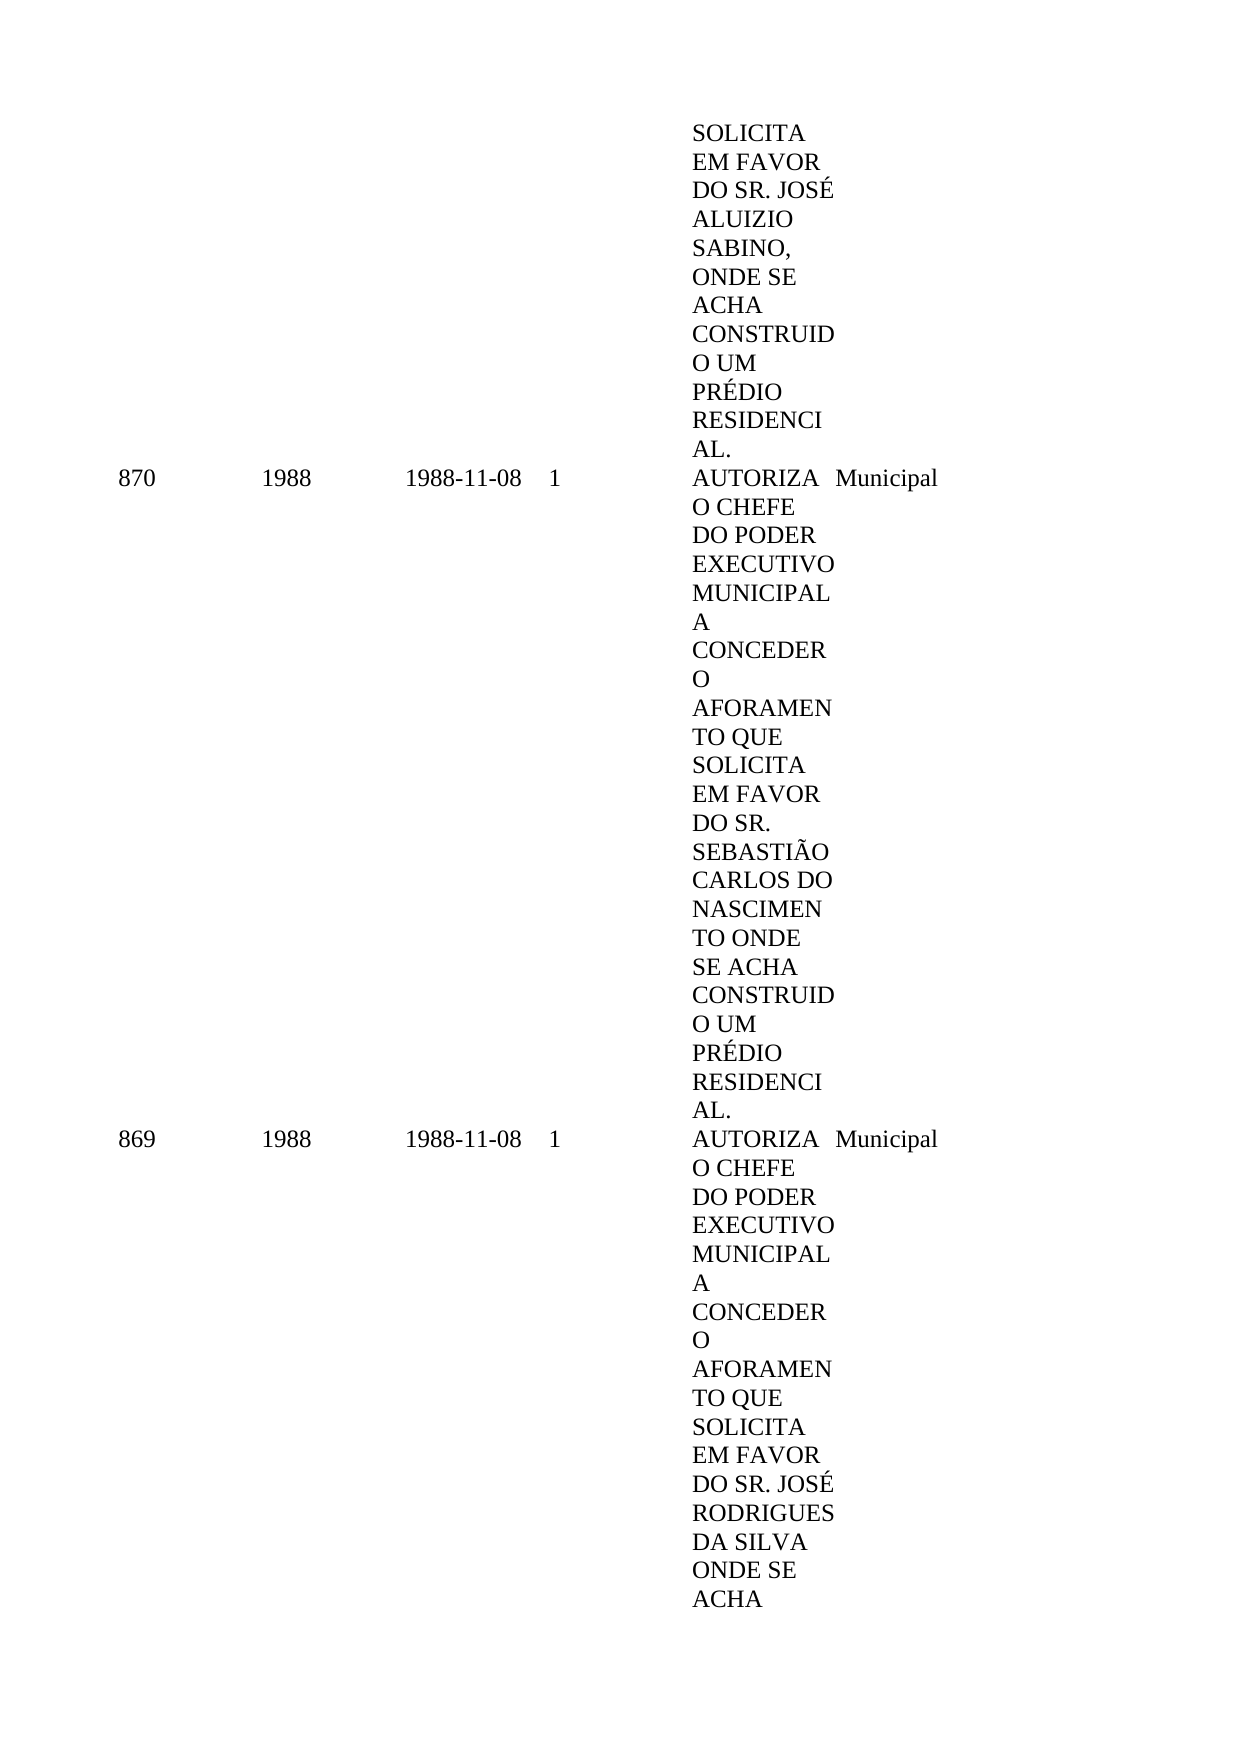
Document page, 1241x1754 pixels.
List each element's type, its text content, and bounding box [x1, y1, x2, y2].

table_cell [979, 1124, 1122, 1613]
table_cell 869 [118, 1124, 261, 1613]
table_cell [835, 118, 979, 463]
table_cell 870 [118, 463, 261, 1124]
table_cell [979, 118, 1122, 463]
table_cell AUTORIZA O CHEFE DO PODER EXECUTIVO MUNICIPAL A CONCEDER O AFORAMENTO QUE SOLICITA EM FAVOR DO SR. SEBASTIÃO CARLOS DO NASCIMENTO ONDE SE ACHA CONSTRUIDO UM PRÉDIO RESIDENCIAL. [692, 463, 835, 1124]
table_cell [261, 118, 405, 463]
table_cell [548, 118, 692, 463]
table_cell [405, 118, 548, 463]
table_cell AUTORIZA O CHEFE DO PODER EXECUTIVO MUNICIPAL A CONCEDER O AFORAMENTO QUE SOLICITA EM FAVOR DO SR. JOSÉ RODRIGUES DA SILVA ONDE SE ACHA [692, 1124, 835, 1613]
table_cell Municipal [835, 463, 979, 1124]
table_cell 1988-11-08 [405, 463, 548, 1124]
table_cell 1 [548, 1124, 692, 1613]
table_cell [979, 463, 1122, 1124]
table_cell 1988 [261, 463, 405, 1124]
table_cell 1 [548, 463, 692, 1124]
table_cell 1988-11-08 [405, 1124, 548, 1613]
table_cell SOLICITA EM FAVOR DO SR. JOSÉ ALUIZIO SABINO, ONDE SE ACHA CONSTRUIDO UM PRÉDIO RESIDENCIAL. [692, 118, 835, 463]
table_cell Municipal [835, 1124, 979, 1613]
table_cell [118, 118, 261, 463]
table_cell 1988 [261, 1124, 405, 1613]
